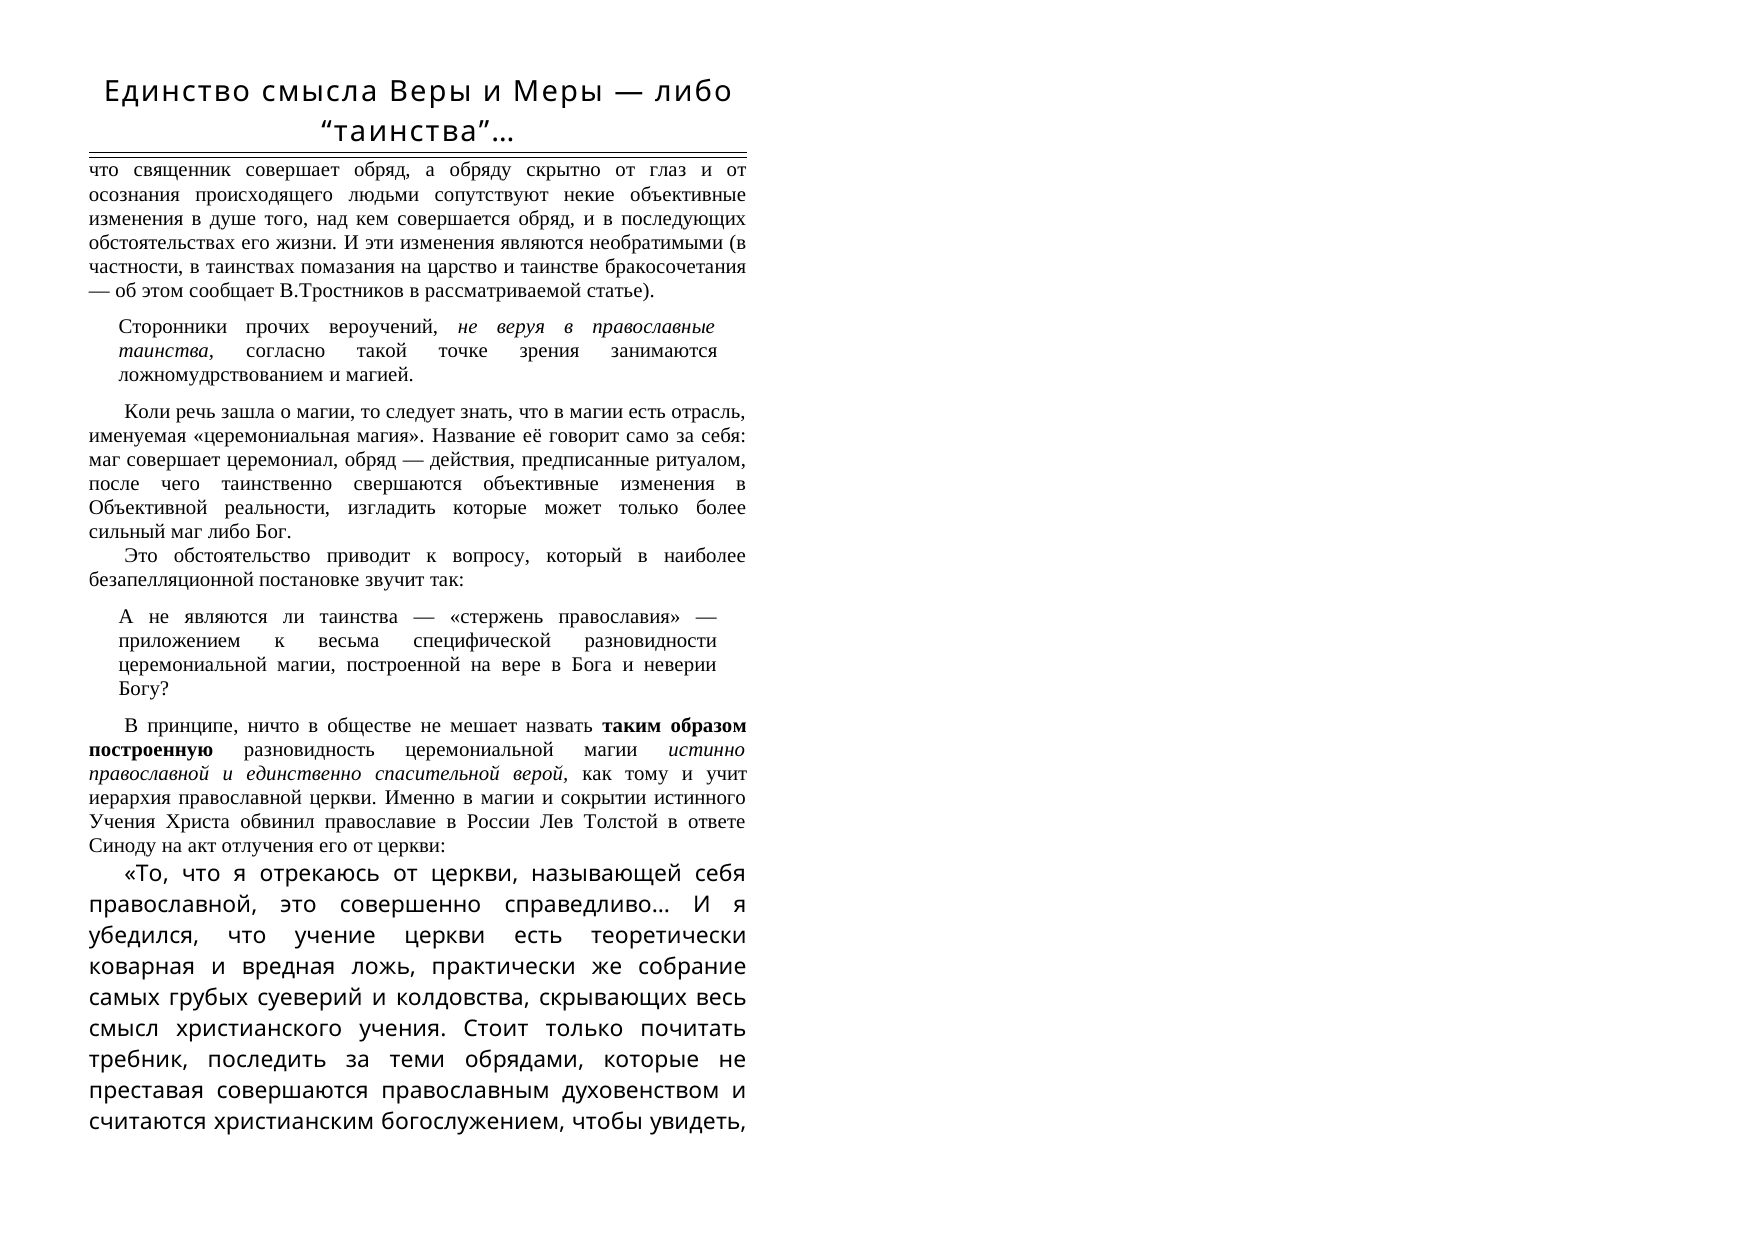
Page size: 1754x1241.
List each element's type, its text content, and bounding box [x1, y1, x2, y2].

text В принципе, ничто в обществе не мешает назвать таким образом построенную разновидность церемониальной магии истинно православной и единственно спасительной верой, как тому и учит иерархия православной церкви. Именно в магии и сокрытии истинного Учения Христа обвинил православие в России Лев Толстой в ответе Синоду на акт отлучения его от церкви: [89, 713, 747, 857]
text «То, что я отрекаюсь от церкви, называющей себя православной, это совершенно справедливо... И я убедился, что учение церкви есть теоретически коварная и вредная ложь, практически же собрание самых грубых суеверий и колдовства, скрывающих весь смысл христианского учения. Стоит только почитать требник, последить за теми обрядами, которые не преставая совершаются православным духовенством и считаются христианским богослужением, чтобы увидеть, [89, 857, 747, 1136]
text Коли речь зашла о магии, то следует знать, что в магии есть отрасль, именуемая «церемониальная магия». Название её говорит само за себя: маг совершает церемониал, обряд — действия, предписанные ритуалом, после чего таинственно свершаются объективные изменения в Объективной реальности, изгладить которые может только более сильный маг либо Бог. [89, 399, 747, 543]
text Сторонники прочих вероучений, не веруя в православные таинства, согласно такой точке зрения занимаются ложномудрствованием и магией. [118, 314, 717, 386]
text что священник совершает обряд, а обряду скрытно от глаз и от осознания происходящего людьми сопутствуют некие объективные изменения в душе того, над кем совершается обряд, и в последующих обстоятельствах его жизни. И эти изменения являются необратимыми (в частности, в таинствах помазания на царство и таинстве бракосочетания — об этом сообщает В.Тростников в рассматриваемой статье). [89, 158, 747, 302]
text Это обстоятельство приводит к вопросу, который в наиболее безапелляционной постановке звучит так: [89, 543, 747, 591]
text А не являются ли таинства — «стержень православия» — приложением к весьма специфической разновидности церемониальной магии, построенной на вере в Бога и неверии Богу? [118, 604, 717, 700]
